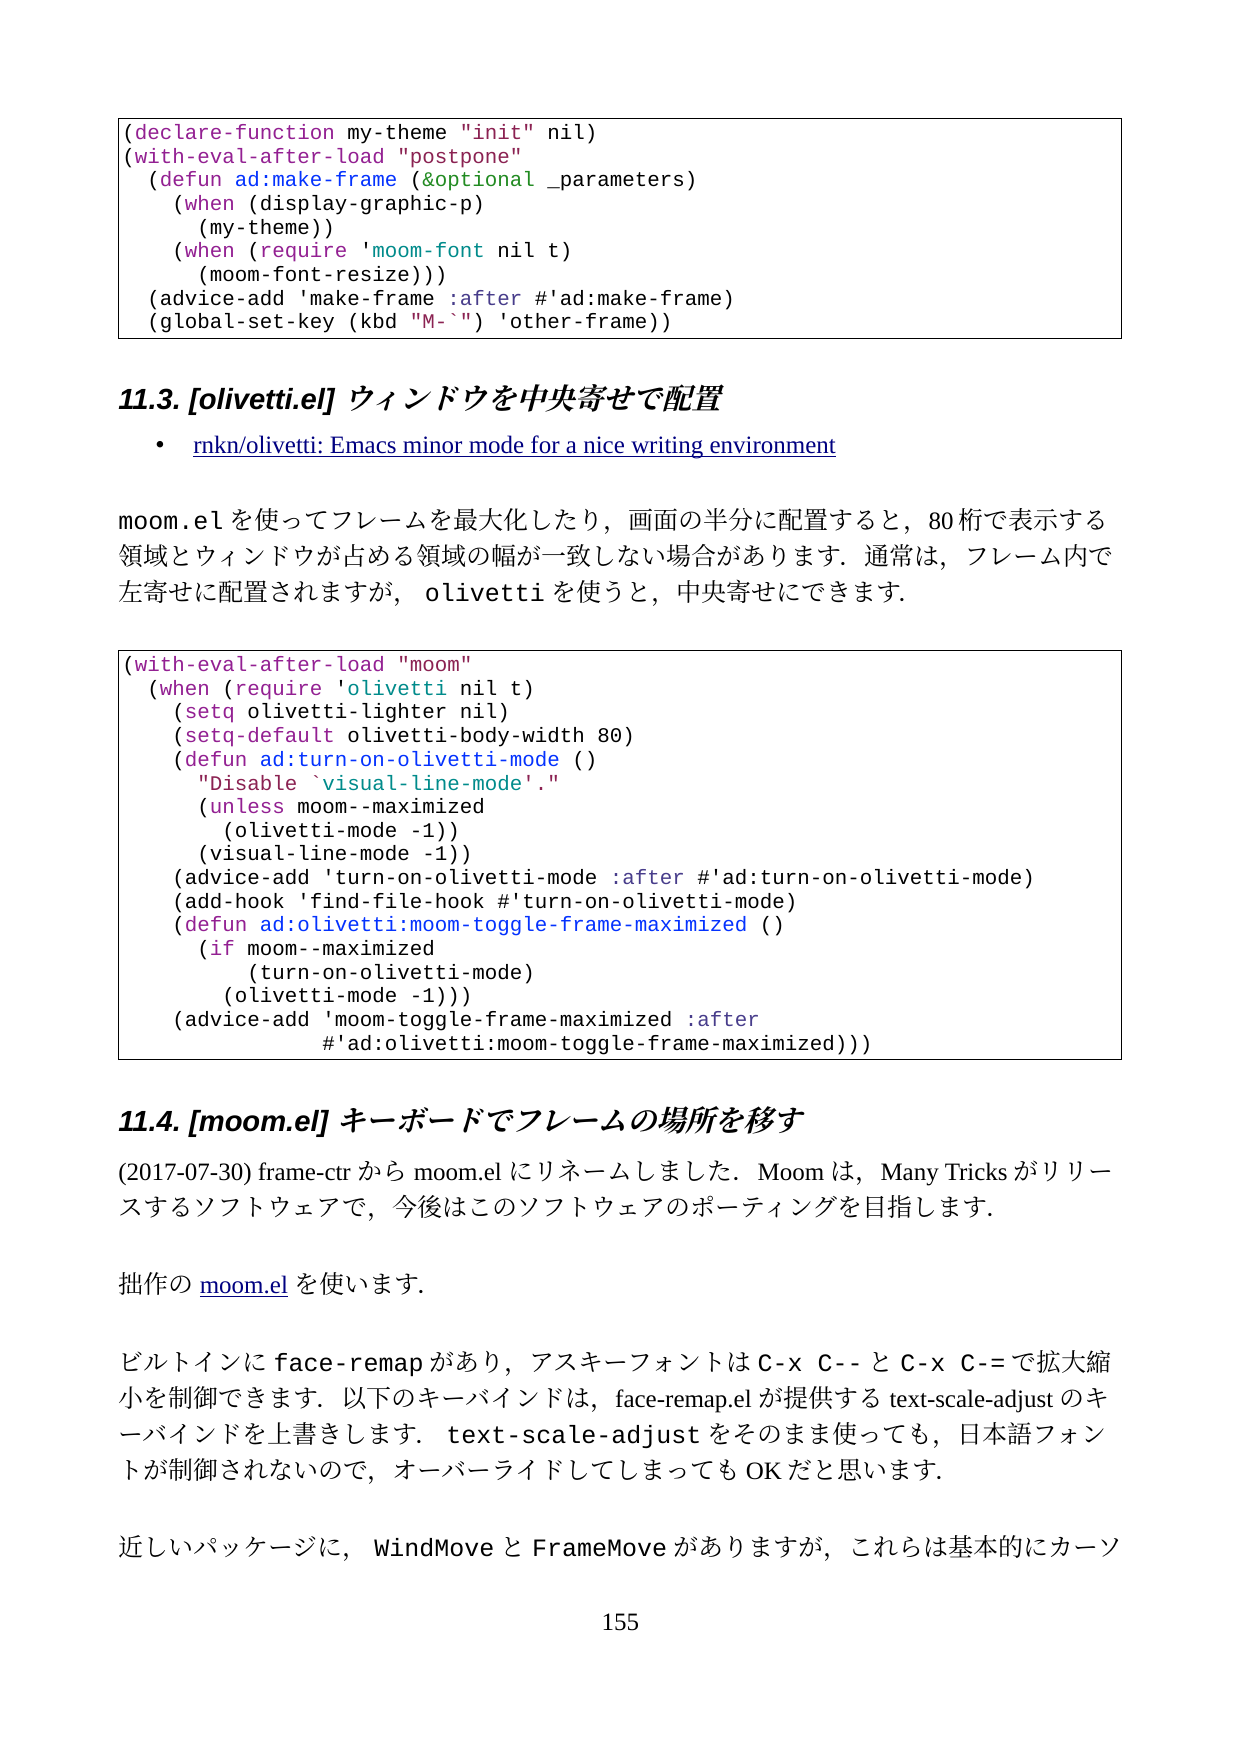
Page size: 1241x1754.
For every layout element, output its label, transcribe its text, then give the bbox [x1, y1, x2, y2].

text (advice-add 'make-frame :after #'ad:make-frame) [119, 284, 1121, 307]
text ビルトインに face-remap があり，アスキーフォントは C-x C-- と C-x C-= で拡大縮小を制御できます．以下のキーバインドは，face-remap.el が提供する text-scale-adjust のキーバインドを上書きします． text-scale-adjust をそのまま使っても，日本語フォントが制御されないので，オーバーライドしてしまってもOKだと思います． [118, 1342, 1122, 1515]
text (setq-default olivetti-body-width 80) [119, 721, 1121, 745]
text (unless moom--maximized [119, 792, 1121, 816]
text (advice-add 'turn-on-olivetti-mode :after #'ad:turn-on-olivetti-mode) [119, 863, 1121, 887]
text (if moom--maximized [119, 934, 1121, 958]
text (moom-font-resize))) [119, 260, 1121, 284]
text (olivetti-mode -1)) [119, 816, 1121, 839]
text (defun ad:turn-on-olivetti-mode () [119, 745, 1121, 768]
text 近しいパッケージに， WindMove と FrameMove がありますが，これらは基本的にカーソ [118, 1528, 1122, 1564]
text (global-set-key (kbd "M-`") 'other-frame)) [119, 307, 1121, 338]
list rnkn/olivetti: Emacs minor mode for a nice writing environment [156, 431, 1122, 488]
text (visual-line-mode -1)) [119, 839, 1121, 863]
text moom.el を使ってフレームを最大化したり，画面の半分に配置すると，80桁で表示する領域とウィンドウが占める領域の幅が一致しない場合があります．通常は，フレーム内で左寄せに配置されますが， olivetti を使うと，中央寄せにできます． [118, 501, 1122, 638]
text 拙作の moom.el を使います． [118, 1265, 1122, 1330]
subtitle [moom.el] キーボードでフレームの場所を移す [118, 1098, 1122, 1139]
text (olivetti-mode -1))) [119, 981, 1121, 1005]
text (when (require 'moom-font nil t) [119, 236, 1121, 260]
text (defun ad:make-frame (&optional _parameters) [119, 165, 1121, 189]
text (with-eval-after-load "moom" [119, 651, 1121, 674]
text (declare-function my-theme "init" nil) [119, 119, 1121, 142]
text (when (require 'olivetti nil t) [119, 674, 1121, 698]
text (when (display-graphic-p) [119, 189, 1121, 213]
text (setq olivetti-lighter nil) [119, 698, 1121, 721]
text (my-theme)) [119, 213, 1121, 236]
text (with-eval-after-load "postpone" [119, 142, 1121, 165]
text (advice-add 'moom-toggle-frame-maximized :after [119, 1005, 1121, 1029]
text (2017-07-30) frame-ctr から moom.el にリネームしました．Moom は，Many Tricks がリリースするソフトウェアで，今後はこのソフトウェアのポーティングを目指します． [118, 1152, 1122, 1253]
text #'ad:olivetti:moom-toggle-frame-maximized))) [119, 1029, 1121, 1059]
text (turn-on-olivetti-mode) [119, 958, 1121, 981]
text "Disable `visual-line-mode'." [119, 768, 1121, 792]
subtitle [olivetti.el] ウィンドウを中央寄せで配置 [118, 376, 1122, 418]
text (add-hook 'find-file-hook #'turn-on-olivetti-mode) [119, 887, 1121, 910]
text (defun ad:olivetti:moom-toggle-frame-maximized () [119, 910, 1121, 934]
